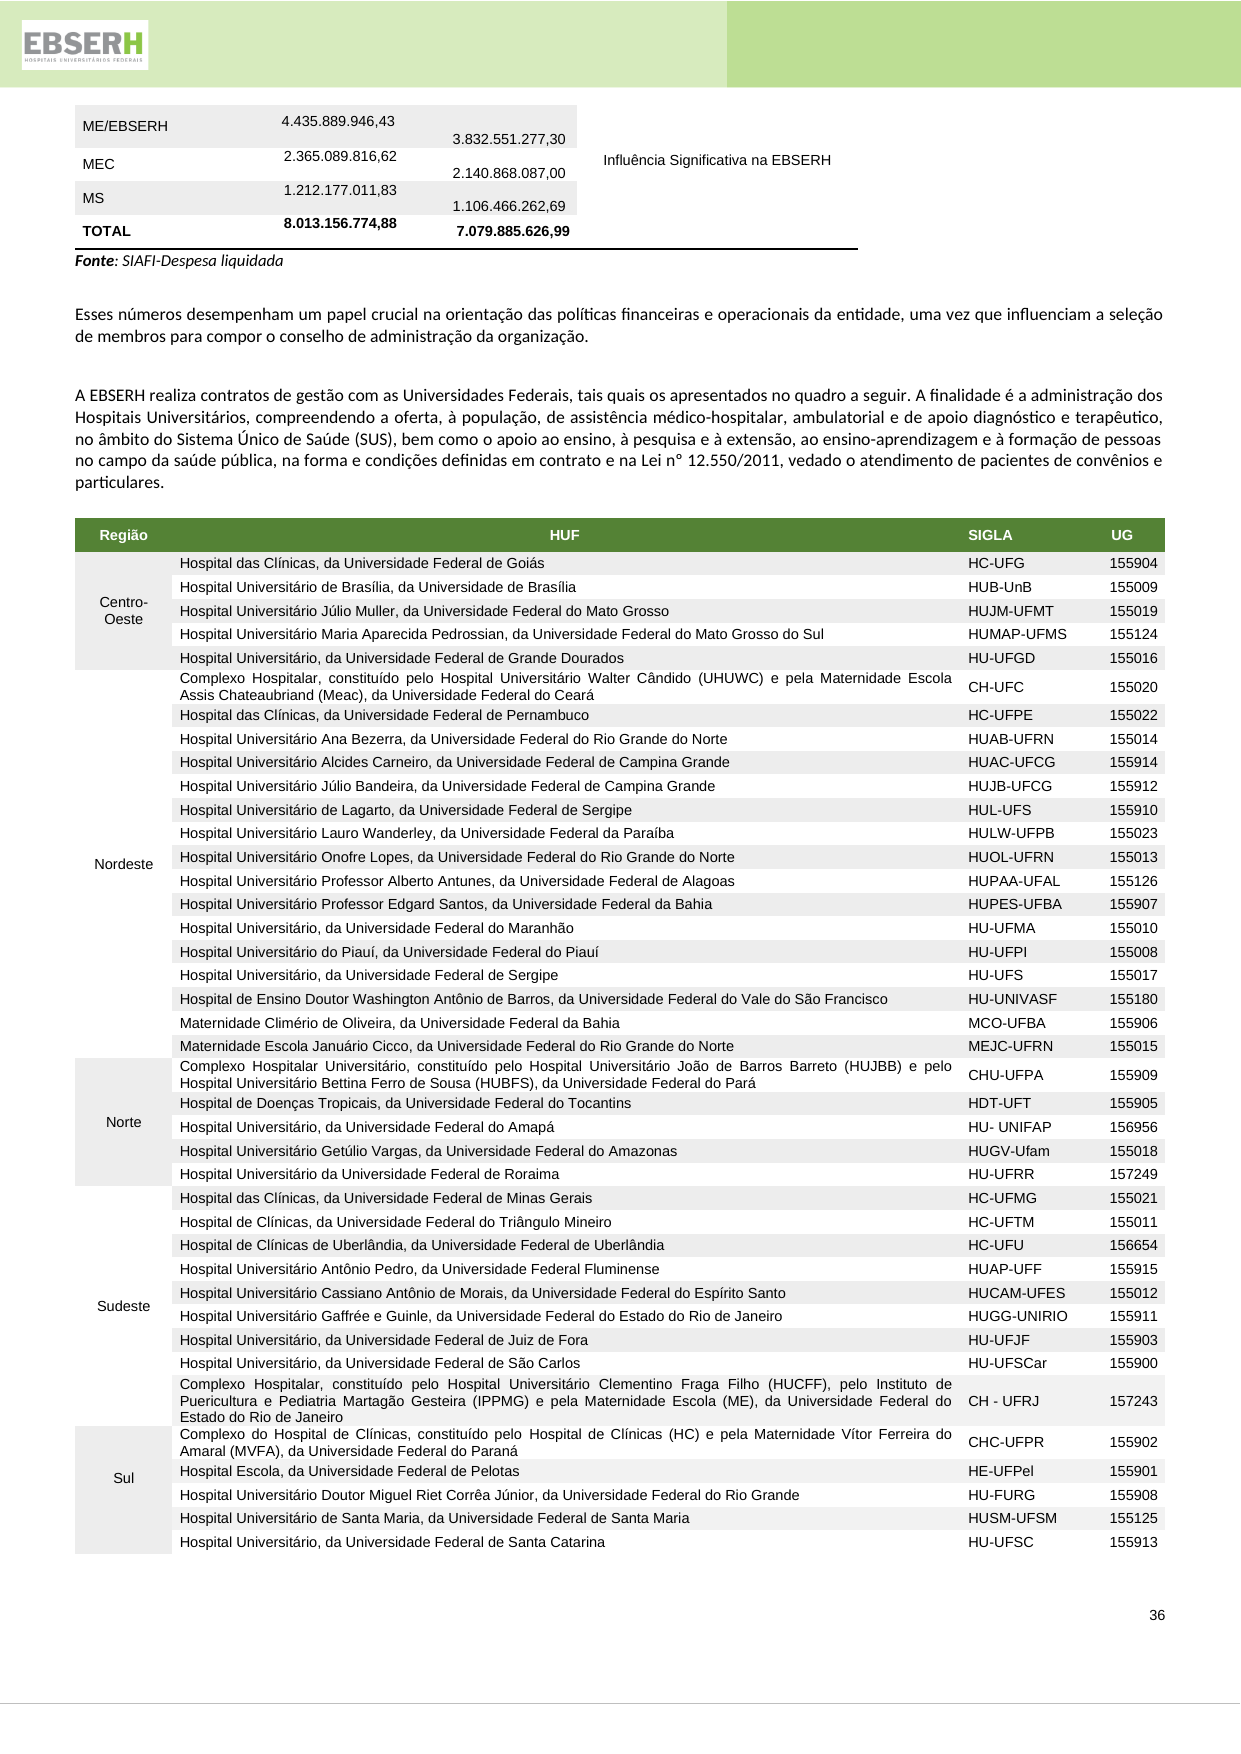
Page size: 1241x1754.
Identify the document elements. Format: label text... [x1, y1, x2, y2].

table_cell Complexo Hospitalar, constituído pelo Hospital Universitário Clementino Fraga Filho (HUCFF), pelo Instituto de Puericultura e Pediatria Martagão Gesteira (IPPMG) e pela Maternidade Escola (ME), da Universidade Federal do Estado do Rio de Janeiro [172, 1375, 961, 1426]
table_cell Norte [75, 1058, 172, 1186]
table_cell Sul [75, 1426, 172, 1530]
table_cell 155018 [1079, 1139, 1165, 1163]
table_cell 155023 [1079, 822, 1165, 845]
table_cell Hospital Universitário Professor Alberto Antunes, da Universidade Federal de Alagoas [172, 869, 961, 893]
table_cell Hospital Universitário, da Universidade Federal de Sergipe [172, 964, 961, 987]
table_cell HUPAA-UFAL [961, 869, 1079, 893]
table_cell HU-UFGD [961, 646, 1079, 670]
table_cell Hospital Universitário, da Universidade Federal de Juiz de Fora [172, 1328, 961, 1352]
table_cell Nordeste [75, 670, 172, 1058]
table_cell 2.140.868.087,00 [408, 148, 577, 181]
table_cell HUCAM-UFES [961, 1281, 1079, 1304]
table_cell 8.013.156.774,88 [260, 215, 408, 248]
table_cell Hospital Universitário Lauro Wanderley, da Universidade Federal da Paraíba [172, 822, 961, 845]
table_cell 155124 [1079, 623, 1165, 646]
table_cell 155904 [1079, 552, 1165, 575]
table_cell Hospital das Clínicas, da Universidade Federal de Pernambuco [172, 704, 961, 727]
table_cell Hospital Universitário, da Universidade Federal de São Carlos [172, 1352, 961, 1375]
table_cell HUJB-UFCG [961, 774, 1079, 798]
table_cell 157243 [1079, 1375, 1165, 1426]
table_cell Hospital Universitário Cassiano Antônio de Morais, da Universidade Federal do Espírito Santo [172, 1281, 961, 1304]
table_cell Hospital Universitário Doutor Miguel Riet Corrêa Júnior, da Universidade Federal do Rio Grande [172, 1483, 961, 1507]
table_cell HULW-UFPB [961, 822, 1079, 845]
table_cell HU-UFPI [961, 940, 1079, 963]
table_cell HC-UFPE [961, 704, 1079, 727]
text Fonte: SIAFI-Despesa liquidada [75, 250, 1165, 271]
table_cell CHC-UFPR [961, 1426, 1079, 1459]
table_header SIGLA [961, 518, 1079, 552]
table_cell 1.106.466.262,69 [408, 181, 577, 215]
table_cell Hospital Universitário da Universidade Federal de Roraima [172, 1163, 961, 1186]
table_cell 155908 [1079, 1483, 1165, 1507]
table_cell 155010 [1079, 916, 1165, 940]
table_cell Hospital Universitário de Brasília, da Universidade de Brasília [172, 575, 961, 599]
table_cell 155910 [1079, 798, 1165, 822]
table_cell CHU-UFPA [961, 1058, 1079, 1092]
table_cell HC-UFG [961, 552, 1079, 575]
table_cell HUOL-UFRN [961, 845, 1079, 869]
table_cell TOTAL [75, 215, 260, 248]
table_cell 3.832.551.277,30 [408, 105, 577, 148]
table_cell HUAC-UFCG [961, 751, 1079, 774]
table_cell Hospital Universitário, da Universidade Federal de Santa Catarina [172, 1530, 961, 1554]
table_cell 155011 [1079, 1210, 1165, 1233]
table_cell HC-UFTM [961, 1210, 1079, 1233]
table_cell 155901 [1079, 1459, 1165, 1483]
table_cell 155900 [1079, 1352, 1165, 1375]
table_cell Maternidade Climério de Oliveira, da Universidade Federal da Bahia [172, 1011, 961, 1034]
table_header HUF [172, 518, 961, 552]
table_cell 155911 [1079, 1305, 1165, 1328]
table_cell Hospital de Ensino Doutor Washington Antônio de Barros, da Universidade Federal do Vale do São Francisco [172, 987, 961, 1011]
table_cell 155015 [1079, 1035, 1165, 1058]
table_cell Hospital Universitário Alcides Carneiro, da Universidade Federal de Campina Grande [172, 751, 961, 774]
table_cell Complexo do Hospital de Clínicas, constituído pelo Hospital de Clínicas (HC) e pela Maternidade Vítor Ferreira do Amaral (MVFA), da Universidade Federal do Paraná [172, 1426, 961, 1459]
table_cell Hospital Universitário, da Universidade Federal do Amapá [172, 1115, 961, 1139]
table_cell Hospital Universitário, da Universidade Federal de Grande Dourados [172, 646, 961, 670]
table_cell Hospital de Doenças Tropicais, da Universidade Federal do Tocantins [172, 1092, 961, 1115]
table_cell 155912 [1079, 774, 1165, 798]
table_cell 155014 [1079, 727, 1165, 751]
table_cell Hospital Universitário, da Universidade Federal do Maranhão [172, 916, 961, 940]
table_cell HUJM-UFMT [961, 599, 1079, 623]
table_cell HU-FURG [961, 1483, 1079, 1507]
table_cell Hospital Universitário Getúlio Vargas, da Universidade Federal do Amazonas [172, 1139, 961, 1163]
table_cell HUGV-Ufam [961, 1139, 1079, 1163]
table_cell 155903 [1079, 1328, 1165, 1352]
table_cell HUB-UnB [961, 575, 1079, 599]
table_cell Complexo Hospitalar, constituído pelo Hospital Universitário Walter Cândido (UHUWC) e pela Maternidade Escola Assis Chateaubriand (Meac), da Universidade Federal do Ceará [172, 670, 961, 703]
table_cell Hospital Escola, da Universidade Federal de Pelotas [172, 1459, 961, 1483]
table_cell 155008 [1079, 940, 1165, 963]
table_cell Hospital Universitário Júlio Muller, da Universidade Federal do Mato Grosso [172, 599, 961, 623]
table_header UG [1079, 518, 1165, 552]
table_cell Hospital das Clínicas, da Universidade Federal de Goiás [172, 552, 961, 575]
table_cell 155915 [1079, 1257, 1165, 1281]
table_cell Hospital Universitário Ana Bezerra, da Universidade Federal do Rio Grande do Norte [172, 727, 961, 751]
table_cell Hospital Universitário de Santa Maria, da Universidade Federal de Santa Maria [172, 1507, 961, 1530]
table_cell Hospital Universitário de Lagarto, da Universidade Federal de Sergipe [172, 798, 961, 822]
table_cell 157249 [1079, 1163, 1165, 1186]
table_cell Hospital Universitário Professor Edgard Santos, da Universidade Federal da Bahia [172, 893, 961, 916]
text Esses números desempenham um papel crucial na orientação das políticas financeiras e operacionais da entidade, uma vez que influenciam a seleção de membros para compor o conselho de administração da organização. [75, 303, 1165, 347]
table_cell Sudeste [75, 1186, 172, 1426]
text A EBSERH realiza contratos de gestão com as Universidades Federais, tais quais os apresentados no quadro a seguir. A finalidade é a administração dos Hospitais Universitários, compreendendo a oferta, à população, de assistência médico-hospitalar, ambulatorial e de apoio diagnóstico e terapêutico, no âmbito do Sistema Único de Saúde (SUS), bem como o apoio ao ensino, à pesquisa e à extensão, ao ensino-aprendizagem e à formação de pessoas no campo da saúde pública, na forma e condições definidas em contrato e na Lei nº 12.550/2011, vedado o atendimento de pacientes de convênios e particulares. [75, 384, 1165, 493]
table_cell HU-UFRR [961, 1163, 1079, 1186]
table_cell HU-UFSC [961, 1530, 1079, 1554]
table_cell 1.212.177.011,83 [260, 181, 408, 215]
table_header Região [75, 518, 172, 552]
table_cell HDT-UFT [961, 1092, 1079, 1115]
table_cell HU-UFS [961, 964, 1079, 987]
table_cell 155902 [1079, 1426, 1165, 1459]
table_cell Hospital Universitário Gaffrée e Guinle, da Universidade Federal do Estado do Rio de Janeiro [172, 1305, 961, 1328]
table_cell 156654 [1079, 1234, 1165, 1257]
table_cell HU-UNIVASF [961, 987, 1079, 1011]
table_cell 155907 [1079, 893, 1165, 916]
table_cell Centro-Oeste [75, 552, 172, 670]
table_cell HE-UFPel [961, 1459, 1079, 1483]
table_cell HC-UFU [961, 1234, 1079, 1257]
table_cell 7.079.885.626,99 [408, 215, 577, 248]
table_cell HU-UFMA [961, 916, 1079, 940]
table_cell MEJC-UFRN [961, 1035, 1079, 1058]
table_cell 155126 [1079, 869, 1165, 893]
table_cell Hospital de Clínicas de Uberlândia, da Universidade Federal de Uberlândia [172, 1234, 961, 1257]
table_cell 155020 [1079, 670, 1165, 703]
table_cell Hospital Universitário Antônio Pedro, da Universidade Federal Fluminense [172, 1257, 961, 1281]
table_cell 155012 [1079, 1281, 1165, 1304]
table_cell 155021 [1079, 1186, 1165, 1210]
table_cell 155016 [1079, 646, 1165, 670]
table_cell 155017 [1079, 964, 1165, 987]
table_cell 155125 [1079, 1507, 1165, 1530]
table_cell 155019 [1079, 599, 1165, 623]
table_cell HUL-UFS [961, 798, 1079, 822]
table_cell MCO-UFBA [961, 1011, 1079, 1034]
table_cell HUAB-UFRN [961, 727, 1079, 751]
table_cell 4.435.889.946,43 [260, 105, 408, 148]
table_cell 155914 [1079, 751, 1165, 774]
table_cell HUMAP-UFMS [961, 623, 1079, 646]
table_cell Influência Significativa na EBSERH [577, 105, 858, 215]
table_cell CH-UFC [961, 670, 1079, 703]
table_cell 2.365.089.816,62 [260, 148, 408, 181]
table_cell HU- UNIFAP [961, 1115, 1079, 1139]
table_cell HUAP-UFF [961, 1257, 1079, 1281]
table_cell HU-UFSCar [961, 1352, 1079, 1375]
table_cell 155905 [1079, 1092, 1165, 1115]
table_cell HC-UFMG [961, 1186, 1079, 1210]
table_cell HU-UFJF [961, 1328, 1079, 1352]
table_cell Hospital Universitário Maria Aparecida Pedrossian, da Universidade Federal do Mato Grosso do Sul [172, 623, 961, 646]
table_cell 155913 [1079, 1530, 1165, 1554]
table_cell Hospital Universitário do Piauí, da Universidade Federal do Piauí [172, 940, 961, 963]
table_cell Complexo Hospitalar Universitário, constituído pelo Hospital Universitário João de Barros Barreto (HUJBB) e pelo Hospital Universitário Bettina Ferro de Sousa (HUBFS), da Universidade Federal do Pará [172, 1058, 961, 1092]
table_cell 155180 [1079, 987, 1165, 1011]
table_cell Hospital das Clínicas, da Universidade Federal de Minas Gerais [172, 1186, 961, 1210]
table_cell Hospital de Clínicas, da Universidade Federal do Triângulo Mineiro [172, 1210, 961, 1233]
table_cell 155906 [1079, 1011, 1165, 1034]
table_cell ME/EBSERH [75, 105, 260, 148]
table_cell 155009 [1079, 575, 1165, 599]
table_cell 155022 [1079, 704, 1165, 727]
table_cell Maternidade Escola Januário Cicco, da Universidade Federal do Rio Grande do Norte [172, 1035, 961, 1058]
table_cell [577, 215, 858, 248]
table_cell MS [75, 181, 260, 215]
table_cell HUSM-UFSM [961, 1507, 1079, 1530]
table_cell HUPES-UFBA [961, 893, 1079, 916]
table_cell MEC [75, 148, 260, 181]
table_cell 156956 [1079, 1115, 1165, 1139]
table_cell CH - UFRJ [961, 1375, 1079, 1426]
table_cell [75, 1530, 172, 1554]
table_cell 155909 [1079, 1058, 1165, 1092]
table_cell Hospital Universitário Onofre Lopes, da Universidade Federal do Rio Grande do Norte [172, 845, 961, 869]
table_cell Hospital Universitário Júlio Bandeira, da Universidade Federal de Campina Grande [172, 774, 961, 798]
table_cell 155013 [1079, 845, 1165, 869]
table_cell HUGG-UNIRIO [961, 1305, 1079, 1328]
